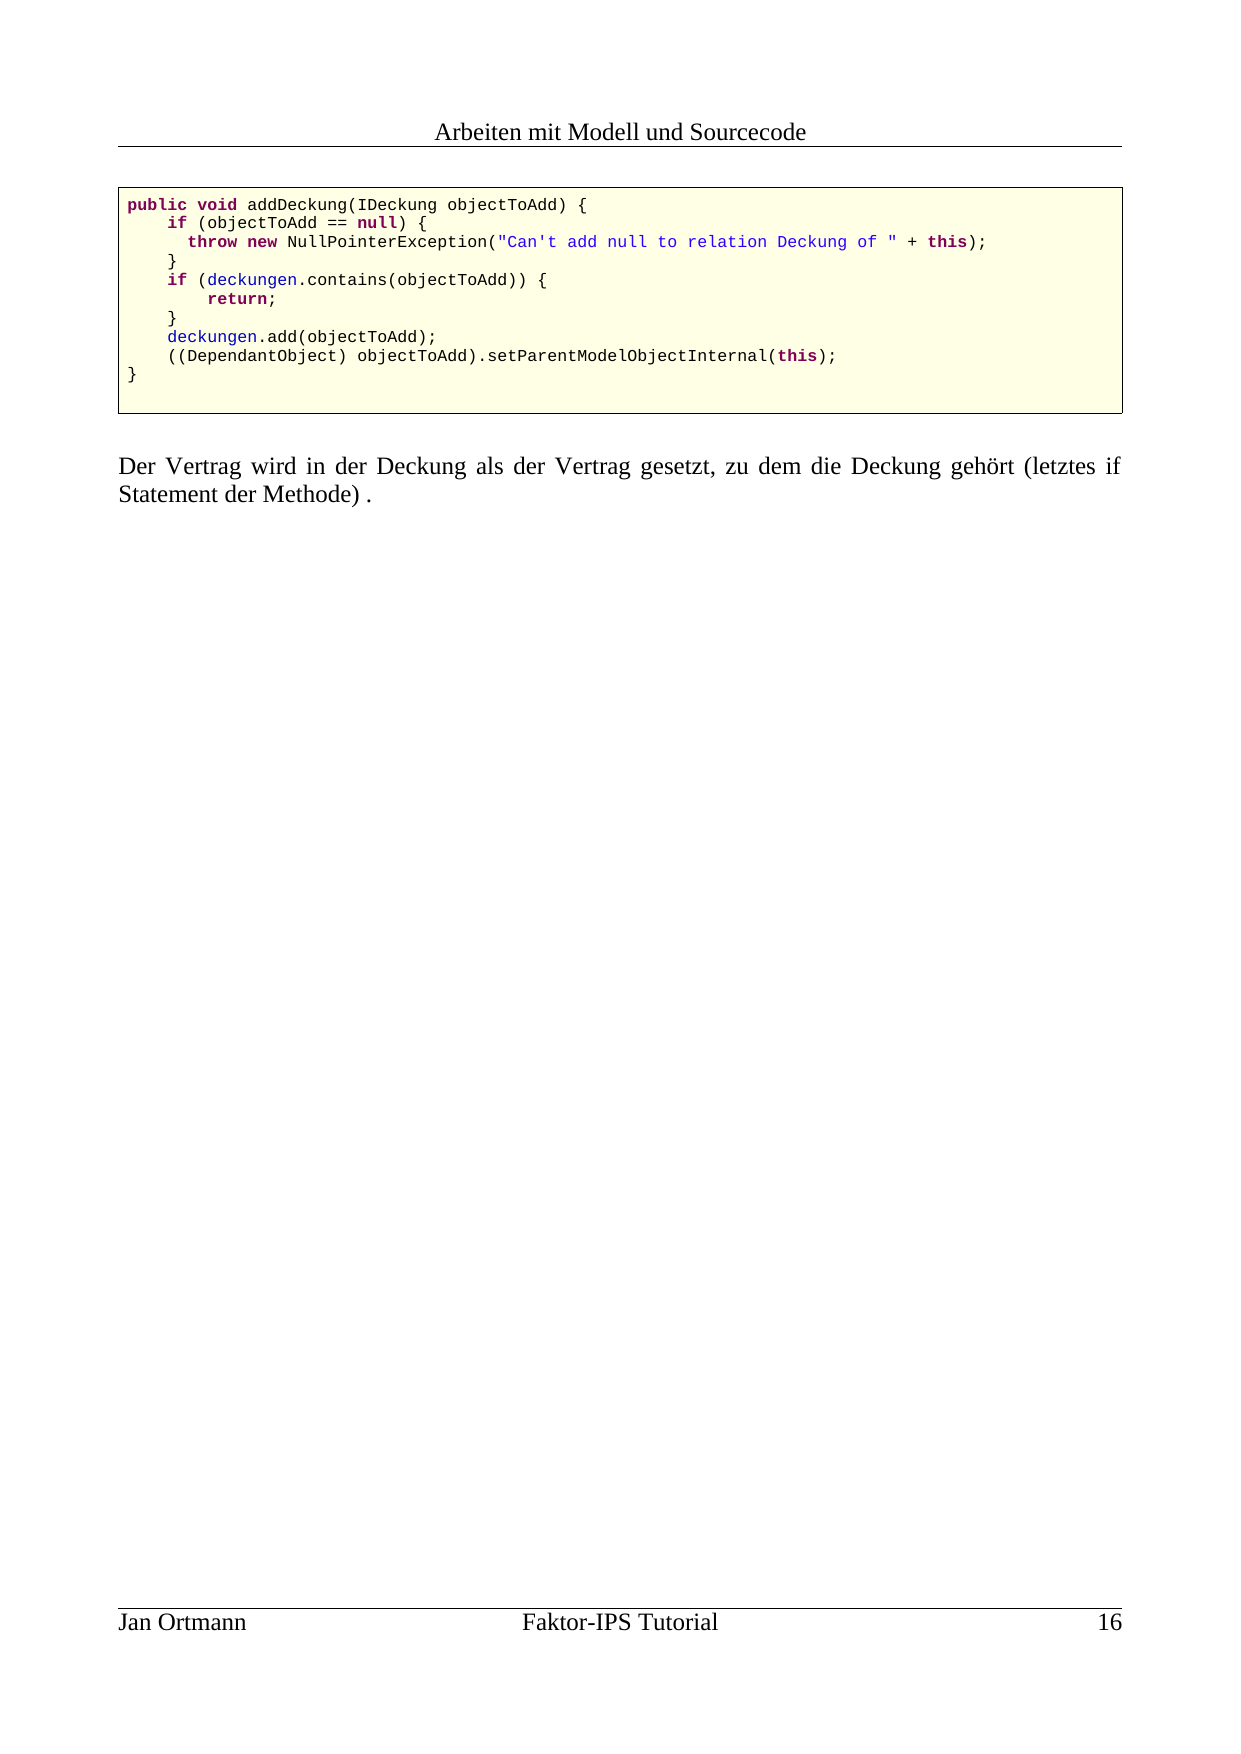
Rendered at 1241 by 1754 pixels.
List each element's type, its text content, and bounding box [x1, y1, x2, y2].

text Der Vertrag wird in der Deckung als der Vertrag gesetzt, zu dem die Deckung gehört (letztes if Statement der Methode) . [118, 452, 1122, 508]
text ((DependantObject) objectToAdd).setParentModelObjectInternal(this); [127, 347, 1113, 366]
text } [127, 309, 1113, 328]
text deckungen.add(objectToAdd); [127, 328, 1113, 347]
text public void addDeckung(IDeckung objectToAdd) { [127, 196, 1113, 215]
text throw new NullPointerException("Can't add null to relation Deckung of " + this); [127, 234, 1113, 253]
text if (objectToAdd == null) { [127, 215, 1113, 234]
text } [127, 253, 1113, 272]
text if (deckungen.contains(objectToAdd)) { [127, 272, 1113, 291]
text return; [127, 291, 1113, 309]
text } [127, 366, 1113, 385]
